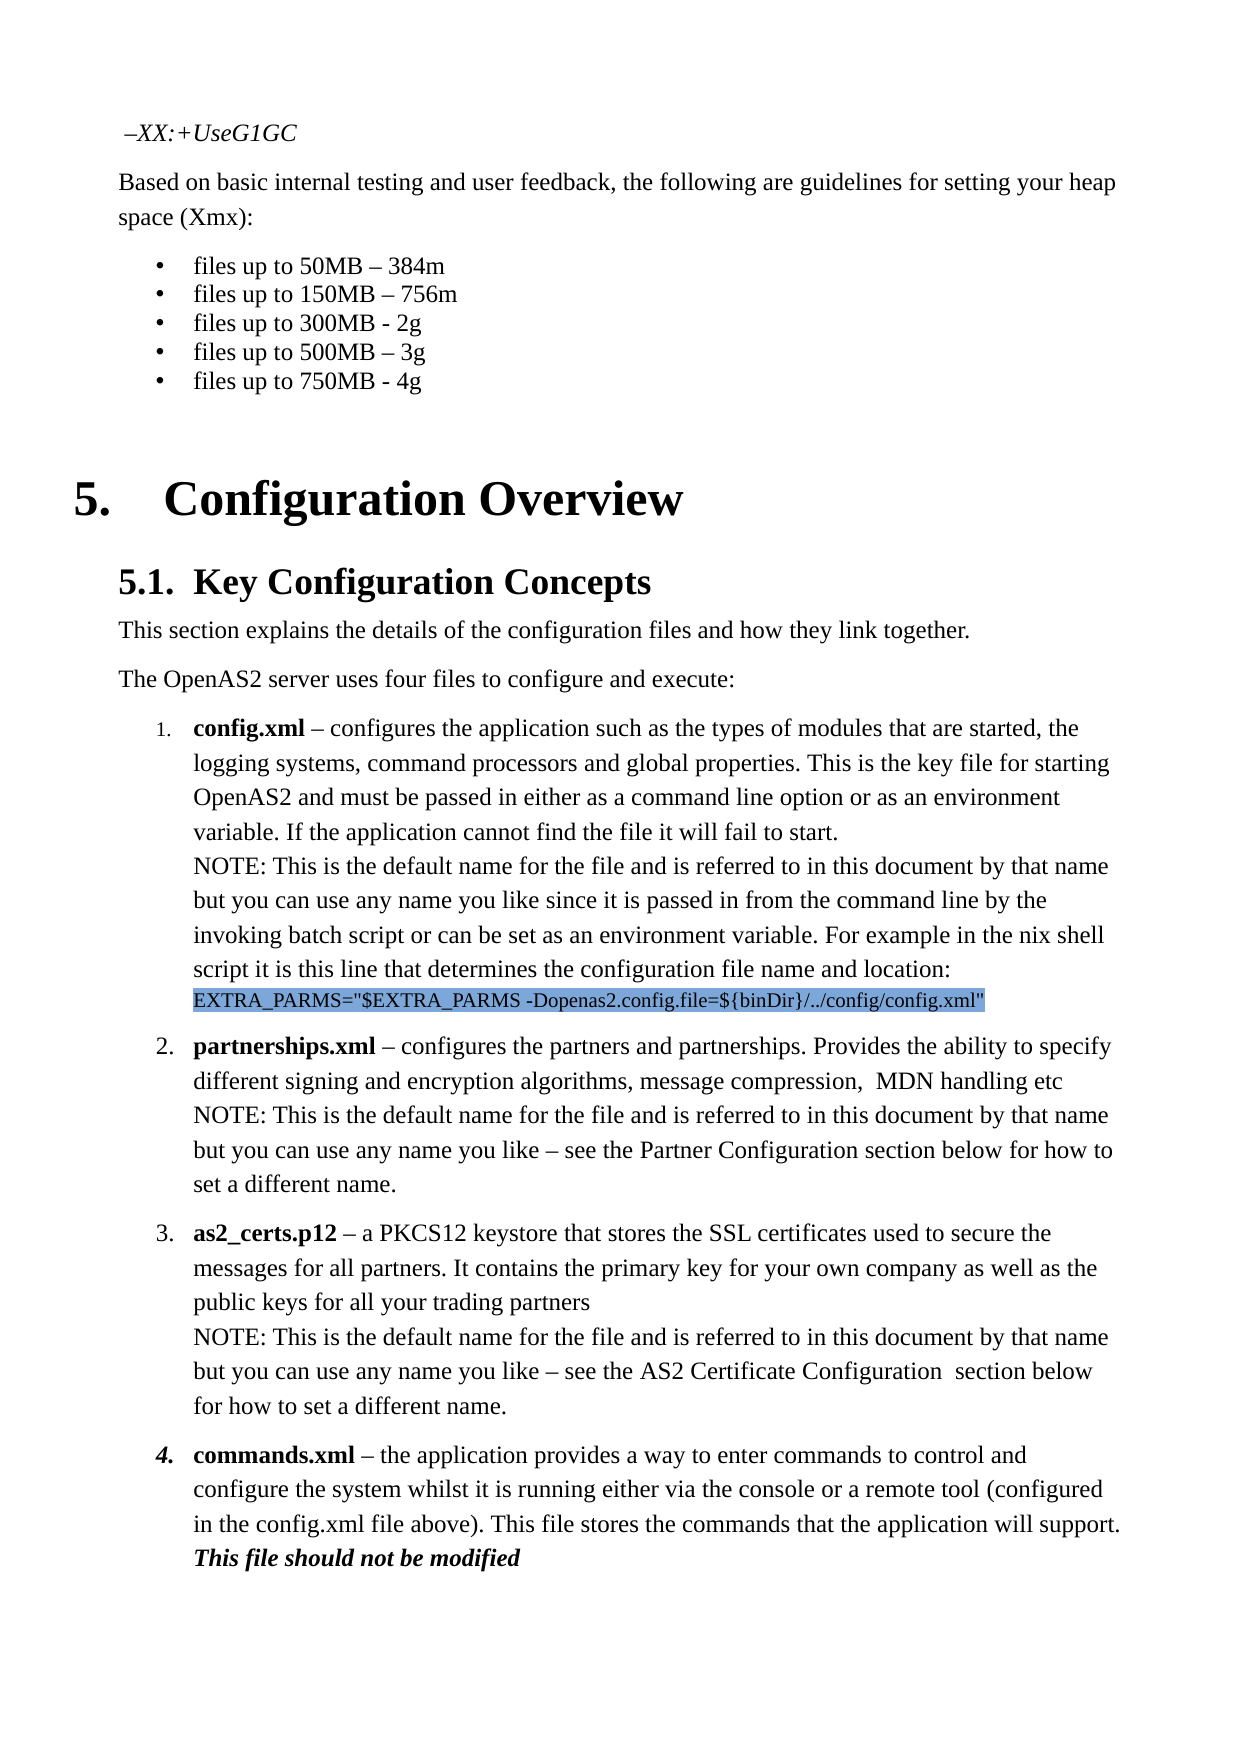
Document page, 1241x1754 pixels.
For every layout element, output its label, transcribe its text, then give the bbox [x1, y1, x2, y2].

subtitle Key Configuration Concepts [118, 559, 1122, 602]
list as2_certs.p12 – a PKCS12 keystore that stores the SSL certificates used to secure the messages for all partners. It contains the primary key for your own company as well as the public keys for all your trading partners NOTE: This is the default name for the file and is referred to in this document by that name but you can use any name you like – see the AS2 Certificate Configuration section below for how to set a different name. [156, 1218, 1122, 1419]
list files up to 500MB – 3g [156, 337, 1122, 366]
list files up to 750MB - 4g [156, 366, 1122, 394]
text The OpenAS2 server uses four files to configure and execute: [118, 664, 1122, 693]
subtitle Configuration Overview [73, 468, 1122, 526]
list files up to 150MB – 756m [156, 279, 1122, 308]
text This section explains the details of the configuration files and how they link together. [118, 615, 1122, 644]
text –XX:+UseG1GC [118, 118, 1122, 147]
list partnerships.xml – configures the partners and partnerships. Provides the ability to specify different signing and encryption algorithms, message compression, MDN handling etc NOTE: This is the default name for the file and is referred to in this document by that name but you can use any name you like – see the Partner Configuration section below for how to set a different name. [156, 1031, 1122, 1198]
list commands.xml – the application provides a way to enter commands to control and configure the system whilst it is running either via the console or a remote tool (configured in the config.xml file above). This file stores the commands that the application will support. This file should not be modified [156, 1440, 1122, 1572]
list files up to 50MB – 384m [156, 251, 1122, 279]
text Based on basic internal testing and user feedback, the following are guidelines for setting your heap space (Xmx): [118, 167, 1122, 230]
list config.xml – configures the application such as the types of modules that are started, the logging systems, command processors and global properties. This is the key file for starting OpenAS2 and must be passed in either as a command line option or as an environment variable. If the application cannot find the file it will fail to start. NOTE: This is the default name for the file and is referred to in this document by that name but you can use any name you like since it is passed in from the command line by the invoking batch script or can be set as an environment variable. For example in the nix shell script it is this line that determines the configuration file name and location: EXTRA_PARMS="$EXTRA_PARMS -Dopenas2.config.file=${binDir}/../config/config.xml" [156, 713, 1122, 1012]
list files up to 300MB - 2g [156, 308, 1122, 337]
